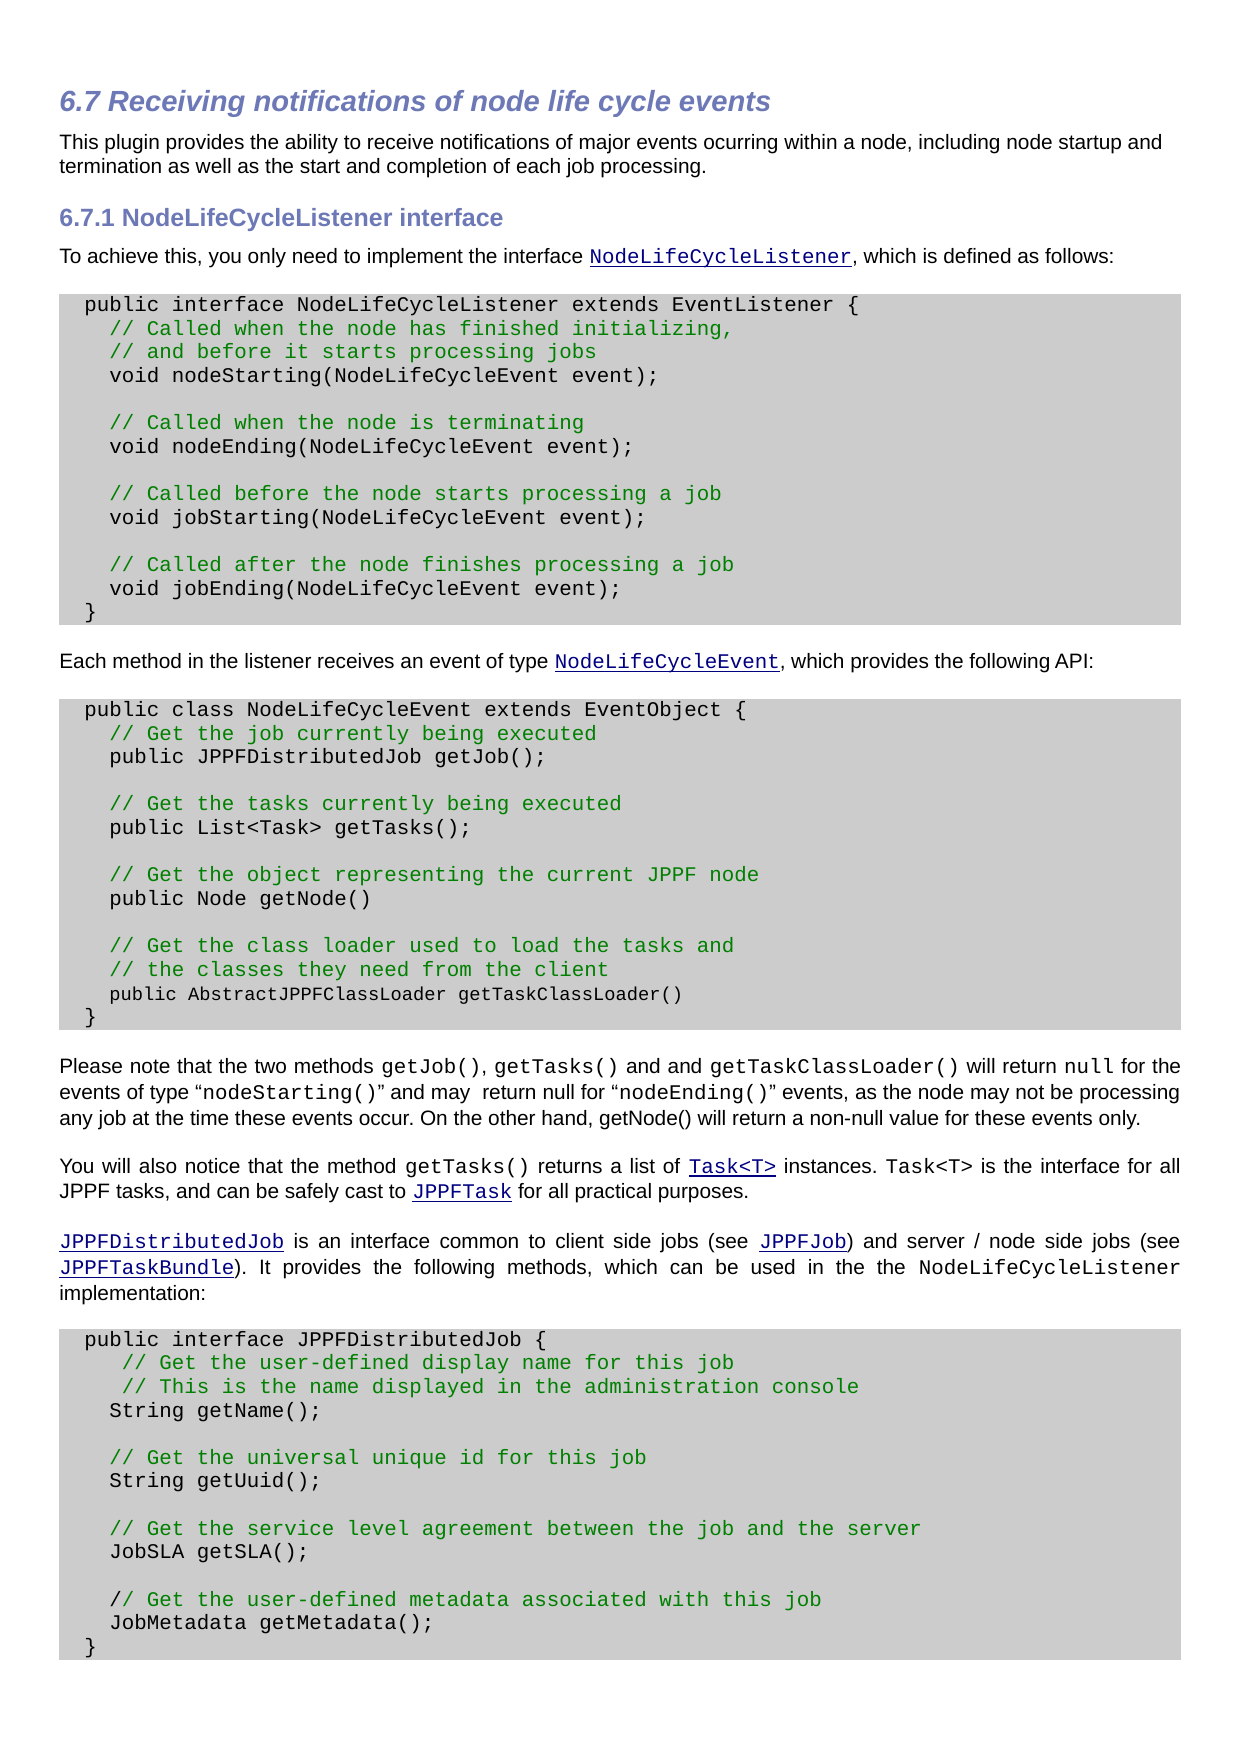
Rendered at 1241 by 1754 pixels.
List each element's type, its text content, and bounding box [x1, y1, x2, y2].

text Please note that the two methods getJob(), getTasks() and and getTaskClassLoader() will return null for the events of type “nodeStarting()” and may return null for “nodeEnding()” events, as the node may not be processing any job at the time these events occur. On the other hand, getNode() will return a non-null value for these events only. [59, 1054, 1181, 1129]
text // Get the user-defined display name for this job [59, 1352, 1181, 1376]
text JPPFDistributedJob is an interface common to client side jobs (see JPPFJob) and server / node side jobs (see JPPFTaskBundle). It provides the following methods, which can be used in the the NodeLifeCycleListener implementation: [59, 1229, 1181, 1305]
text String getName(); [59, 1399, 1181, 1423]
text void nodeStarting(NodeLifeCycleEvent event); [59, 365, 1181, 389]
text // Called when the node is terminating [59, 412, 1181, 436]
text // Get the service level agreement between the job and the server [59, 1518, 1181, 1541]
text public AbstractJPPFClassLoader getTaskClassLoader() [59, 983, 1181, 1006]
subtitle Receiving notifications of node life cycle events [59, 84, 1181, 118]
text public interface NodeLifeCycleListener extends EventListener { [59, 294, 1181, 318]
text public JPPFDistributedJob getJob(); [59, 746, 1181, 770]
text JobMetadata getMetadata(); [59, 1612, 1181, 1636]
text Each method in the listener receives an event of type NodeLifeCycleEvent, which provides the following API: [59, 649, 1181, 675]
subtitle NodeLifeCycleListener interface [59, 203, 1181, 232]
text // the classes they need from the client [59, 959, 1181, 983]
text JobSLA getSLA(); [59, 1541, 1181, 1565]
text This plugin provides the ability to receive notifications of major events ocurring within a node, including node startup and termination as well as the start and completion of each job processing. [59, 130, 1181, 178]
text // Get the object representing the current JPPF node [59, 864, 1181, 888]
text } [59, 1006, 1181, 1030]
text // Called when the node has finished initializing, [59, 318, 1181, 341]
text public class NodeLifeCycleEvent extends EventObject { [59, 699, 1181, 722]
text You will also notice that the method getTasks() returns a list of Task<T> instances. Task<T> is the interface for all JPPF tasks, and can be safely cast to JPPFTask for all practical purposes. [59, 1153, 1181, 1205]
text void nodeEnding(NodeLifeCycleEvent event); [59, 436, 1181, 459]
text // Get the user-defined metadata associated with this job [59, 1589, 1181, 1612]
text } [59, 601, 1181, 625]
text void jobEnding(NodeLifeCycleEvent event); [59, 578, 1181, 601]
text // Called after the node finishes processing a job [59, 554, 1181, 578]
text public List<Task> getTasks(); [59, 817, 1181, 841]
text // Get the tasks currently being executed [59, 793, 1181, 817]
text To achieve this, you only need to implement the interface NodeLifeCycleListener, which is defined as follows: [59, 244, 1181, 270]
text // This is the name displayed in the administration console [59, 1376, 1181, 1399]
text String getUuid(); [59, 1471, 1181, 1494]
text // Get the job currently being executed [59, 722, 1181, 746]
text } [59, 1636, 1181, 1660]
text public interface JPPFDistributedJob { [59, 1329, 1181, 1352]
text public Node getNode() [59, 888, 1181, 912]
text // Get the class loader used to load the tasks and [59, 935, 1181, 959]
text // and before it starts processing jobs [59, 341, 1181, 365]
text // Get the universal unique id for this job [59, 1447, 1181, 1471]
text // Called before the node starts processing a job [59, 483, 1181, 507]
text void jobStarting(NodeLifeCycleEvent event); [59, 507, 1181, 531]
